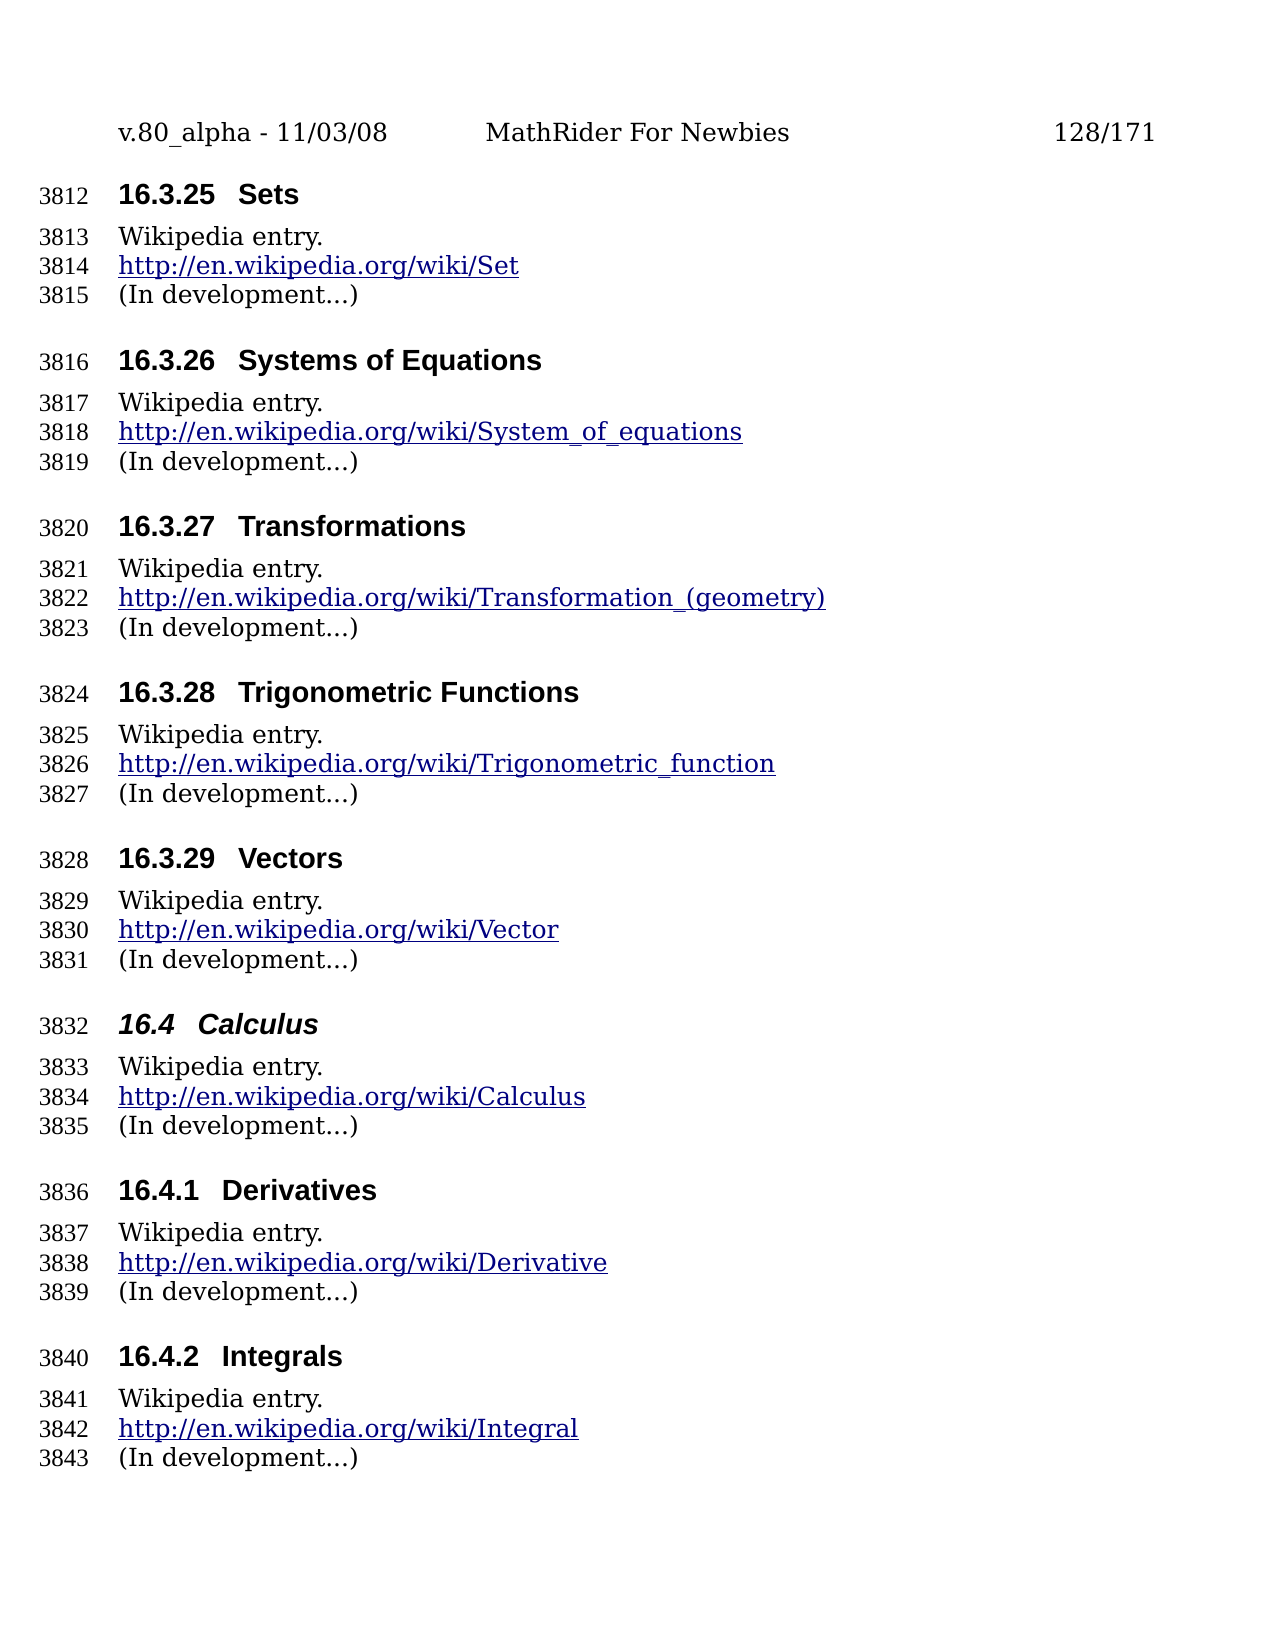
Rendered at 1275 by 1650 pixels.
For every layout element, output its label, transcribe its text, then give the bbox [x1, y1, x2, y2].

text Wikipedia entry. [118, 1052, 1157, 1082]
text http://en.wikipedia.org/wiki/Vector [118, 916, 1157, 945]
text http://en.wikipedia.org/wiki/Trigonometric_function [118, 749, 1157, 779]
text http://en.wikipedia.org/wiki/Set [118, 251, 1157, 281]
text (In development...) [118, 1443, 1157, 1472]
text (In development...) [118, 613, 1157, 642]
text http://en.wikipedia.org/wiki/Derivative [118, 1248, 1157, 1277]
text http://en.wikipedia.org/wiki/Calculus [118, 1082, 1157, 1111]
text Wikipedia entry. [118, 554, 1157, 583]
text Wikipedia entry. [118, 886, 1157, 916]
text Wikipedia entry. [118, 1218, 1157, 1248]
text http://en.wikipedia.org/wiki/Transformation_(geometry) [118, 583, 1157, 613]
text (In development...) [118, 779, 1157, 808]
text (In development...) [118, 1277, 1157, 1306]
subtitle Derivatives [118, 1173, 1157, 1207]
text Wikipedia entry. [118, 388, 1157, 417]
text (In development...) [118, 281, 1157, 310]
subtitle Integrals [118, 1339, 1157, 1373]
subtitle Trigonometric Functions [118, 675, 1157, 708]
text (In development...) [118, 447, 1157, 476]
text (In development...) [118, 945, 1157, 974]
text (In development...) [118, 1111, 1157, 1140]
text Wikipedia entry. [118, 1384, 1157, 1414]
text http://en.wikipedia.org/wiki/Integral [118, 1414, 1157, 1443]
text Wikipedia entry. [118, 222, 1157, 251]
subtitle Transformations [118, 509, 1157, 542]
text Wikipedia entry. [118, 720, 1157, 749]
subtitle Systems of Equations [118, 343, 1157, 376]
subtitle Vectors [118, 841, 1157, 874]
subtitle Calculus [118, 1007, 1157, 1041]
text http://en.wikipedia.org/wiki/System_of_equations [118, 417, 1157, 447]
subtitle Sets [118, 177, 1157, 210]
